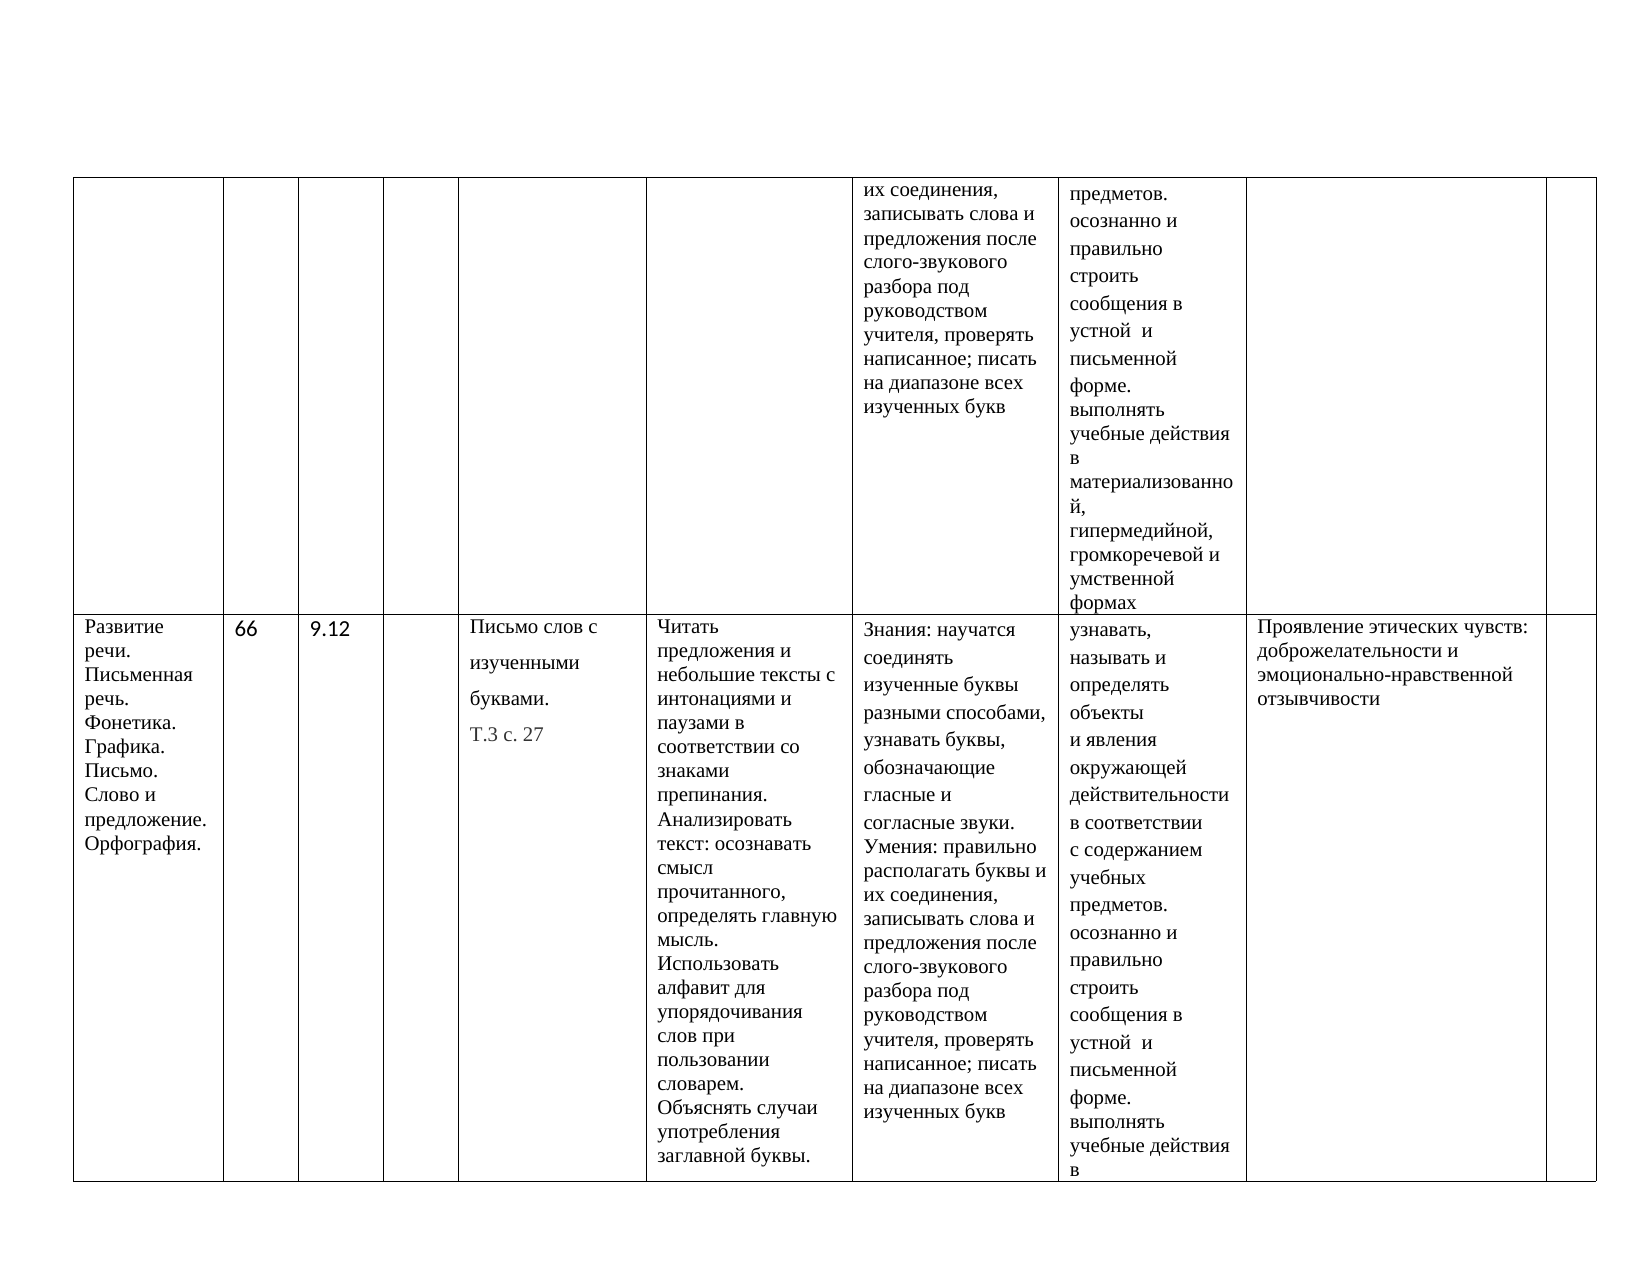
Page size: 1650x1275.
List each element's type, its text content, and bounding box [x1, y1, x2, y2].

table_cell Развитие речи. Письменная речь. Фонетика. Графика. Письмо. Слово и предложение. Орфография. [74, 615, 223, 1181]
table_cell предметов. осознанно и правильно строить сообщения в устной и письменной форме. выполнять учебные действия в материализованной, гипермедийной, громкоречевой и умственной формах [1059, 178, 1246, 614]
table_cell Письмо слов с изученными буквами. Т.3 с. 27 [459, 615, 646, 1181]
table_cell Знания: научатся соединять изученные буквы разными способами, узнавать буквы, обозначающие гласные и согласные звуки. Умения: правильно располагать буквы и их соединения, записывать слова и предложения после слого-звукового разбора под руководством учителя, проверять написанное; писать на диапазоне всех изученных букв [853, 615, 1058, 1181]
table_cell Проявление этических чувств: доброжелательности и эмоционально-нравственной отзывчивости [1247, 615, 1546, 1181]
table_cell 9.12 [299, 615, 383, 1181]
table_cell [1547, 615, 1596, 1181]
table_cell [384, 178, 458, 614]
table_cell Читать предложения и небольшие тексты с интонациями и паузами в соответствии со знаками препинания. Анализировать текст: осознавать смысл прочитанного, определять главную мысль. Использовать алфавит для упорядочивания слов при пользовании словарем. Объяснять случаи употребления заглавной буквы. [647, 615, 852, 1181]
table_cell [459, 178, 646, 614]
table_cell 66 [224, 615, 298, 1181]
table_cell [224, 178, 298, 614]
table_cell [384, 615, 458, 1181]
table_cell [1247, 178, 1546, 614]
table_cell [1547, 178, 1596, 614]
table_cell [299, 178, 383, 614]
table_cell [74, 178, 223, 614]
table_cell узнавать, называть и определять объекты и явления окружающей действительности в соответствии с содержанием учебных предметов. осознанно и правильно строить сообщения в устной и письменной форме. выполнять учебные действия в [1059, 615, 1246, 1181]
table_cell их соединения, записывать слова и предложения после слого-звукового разбора под руководством учителя, проверять написанное; писать на диапазоне всех изученных букв [853, 178, 1058, 614]
table_cell [647, 178, 852, 614]
